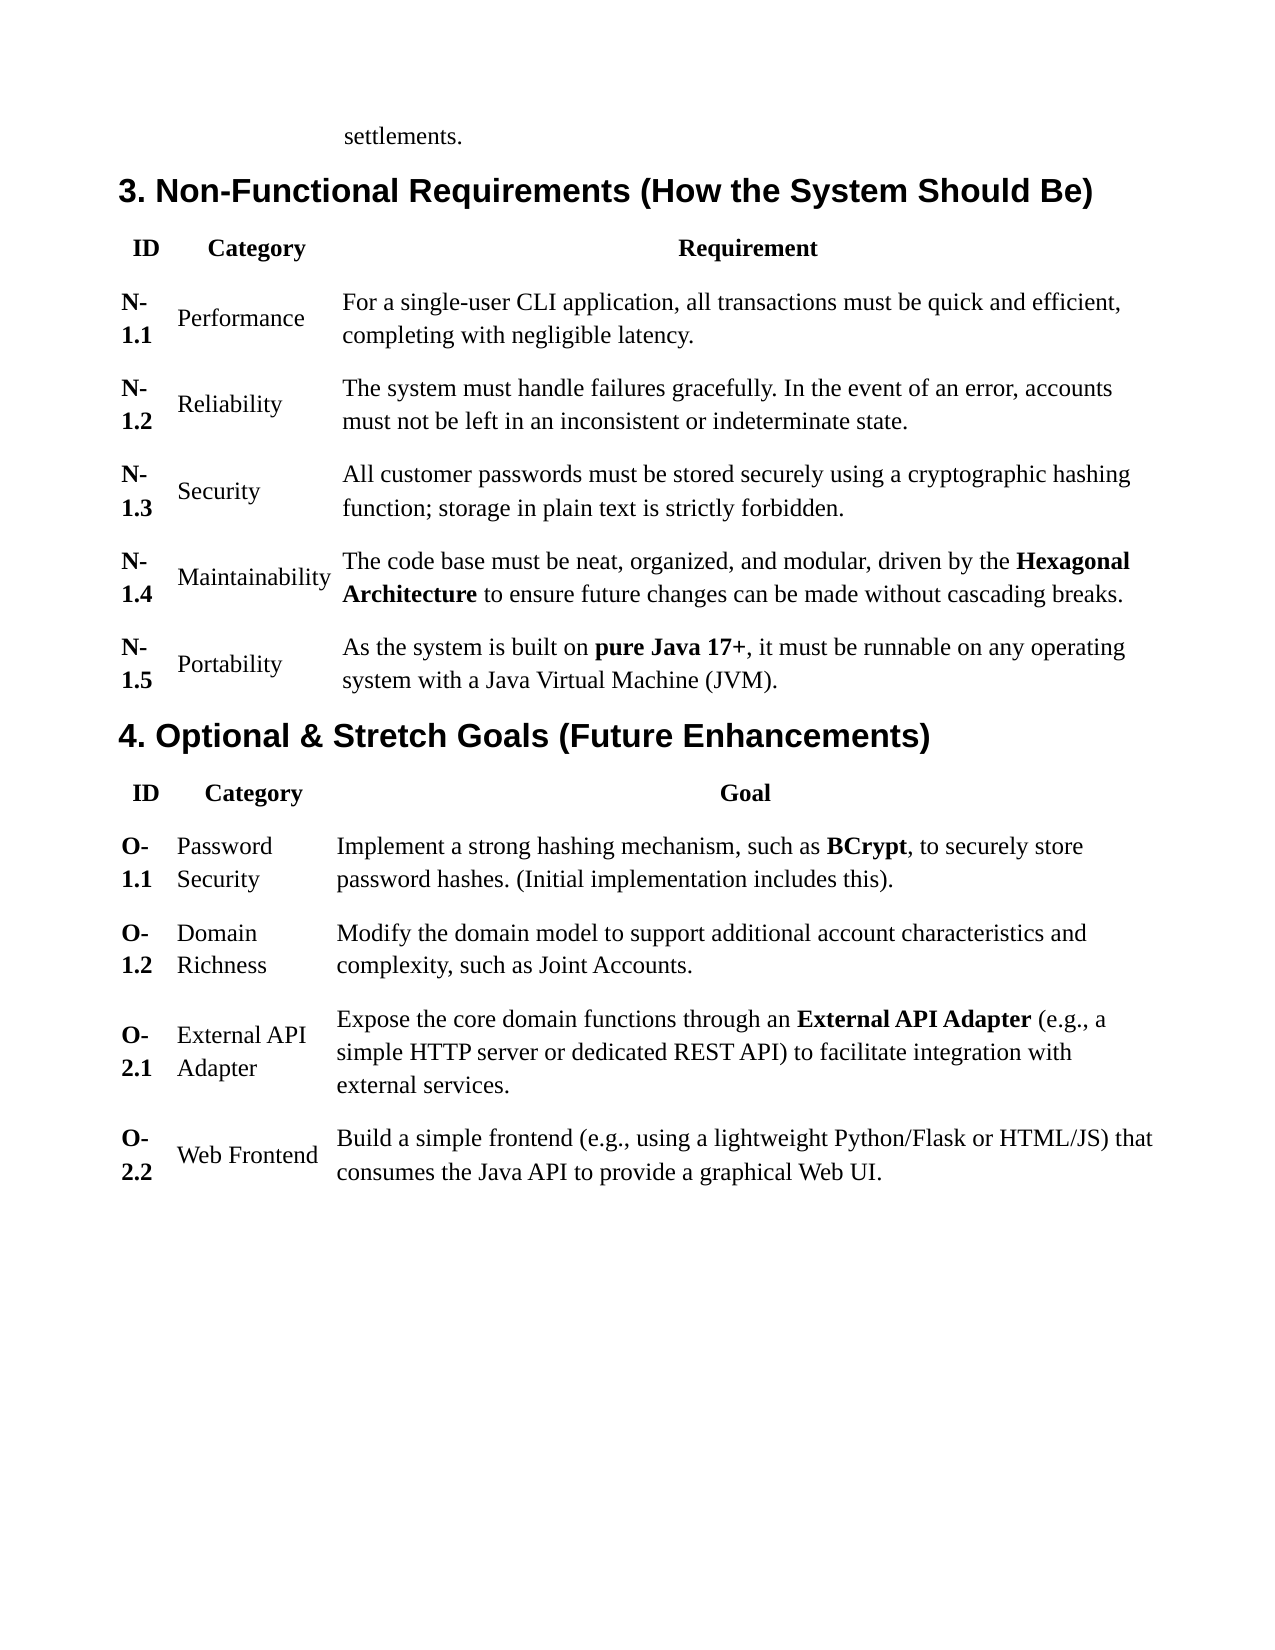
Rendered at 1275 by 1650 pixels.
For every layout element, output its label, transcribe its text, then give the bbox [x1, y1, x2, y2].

table_cell Performance [174, 284, 339, 370]
table_cell [118, 118, 172, 172]
table_cell N-1.3 [118, 457, 174, 543]
table_cell N-1.4 [118, 543, 174, 629]
table_cell Reliability [174, 370, 339, 457]
table_header ID [118, 775, 174, 828]
table_cell O-2.1 [118, 1001, 174, 1121]
table_header Category [174, 230, 339, 284]
table_cell N-1.5 [118, 630, 174, 716]
table_cell External API Adapter [174, 1001, 333, 1121]
table_cell settlements. [341, 118, 1157, 172]
table_cell Modify the domain model to support additional account characteristics and complexity, such as Joint Accounts. [334, 915, 1157, 1001]
subtitle 4. Optional & Stretch Goals (Future Enhancements) [118, 716, 1157, 754]
table_cell N-1.1 [118, 284, 174, 370]
subtitle 3. Non-Functional Requirements (How the System Should Be) [118, 172, 1157, 210]
table_cell [173, 118, 341, 172]
table_header Goal [334, 775, 1157, 828]
table_cell Domain Richness [174, 915, 333, 1001]
table_header Requirement [339, 230, 1157, 284]
table_cell O-1.2 [118, 915, 174, 1001]
table_cell Build a simple frontend (e.g., using a lightweight Python/Flask or HTML/JS) that consumes the Java API to provide a graphical Web UI. [334, 1121, 1157, 1207]
table_cell Security [174, 457, 339, 543]
table_cell Expose the core domain functions through an External API Adapter (e.g., a simple HTTP server or dedicated REST API) to facilitate integration with external services. [334, 1001, 1157, 1121]
table_cell N-1.2 [118, 370, 174, 457]
table_cell All customer passwords must be stored securely using a cryptographic hashing function; storage in plain text is strictly forbidden. [339, 457, 1157, 543]
table_header ID [118, 230, 174, 284]
table_cell For a single-user CLI application, all transactions must be quick and efficient, completing with negligible latency. [339, 284, 1157, 370]
table_cell The code base must be neat, organized, and modular, driven by the Hexagonal Architecture to ensure future changes can be made without cascading breaks. [339, 543, 1157, 629]
table_cell Implement a strong hashing mechanism, such as BCrypt, to securely store password hashes. (Initial implementation includes this). [334, 828, 1157, 915]
table_cell Password Security [174, 828, 333, 915]
table_cell Web Frontend [174, 1121, 333, 1207]
table_header Category [174, 775, 333, 828]
table_cell O-1.1 [118, 828, 174, 915]
table_cell The system must handle failures gracefully. In the event of an error, accounts must not be left in an inconsistent or indeterminate state. [339, 370, 1157, 457]
table_cell O-2.2 [118, 1121, 174, 1207]
table_cell Portability [174, 630, 339, 716]
table_cell Maintainability [174, 543, 339, 629]
table_cell As the system is built on pure Java 17+, it must be runnable on any operating system with a Java Virtual Machine (JVM). [339, 630, 1157, 716]
